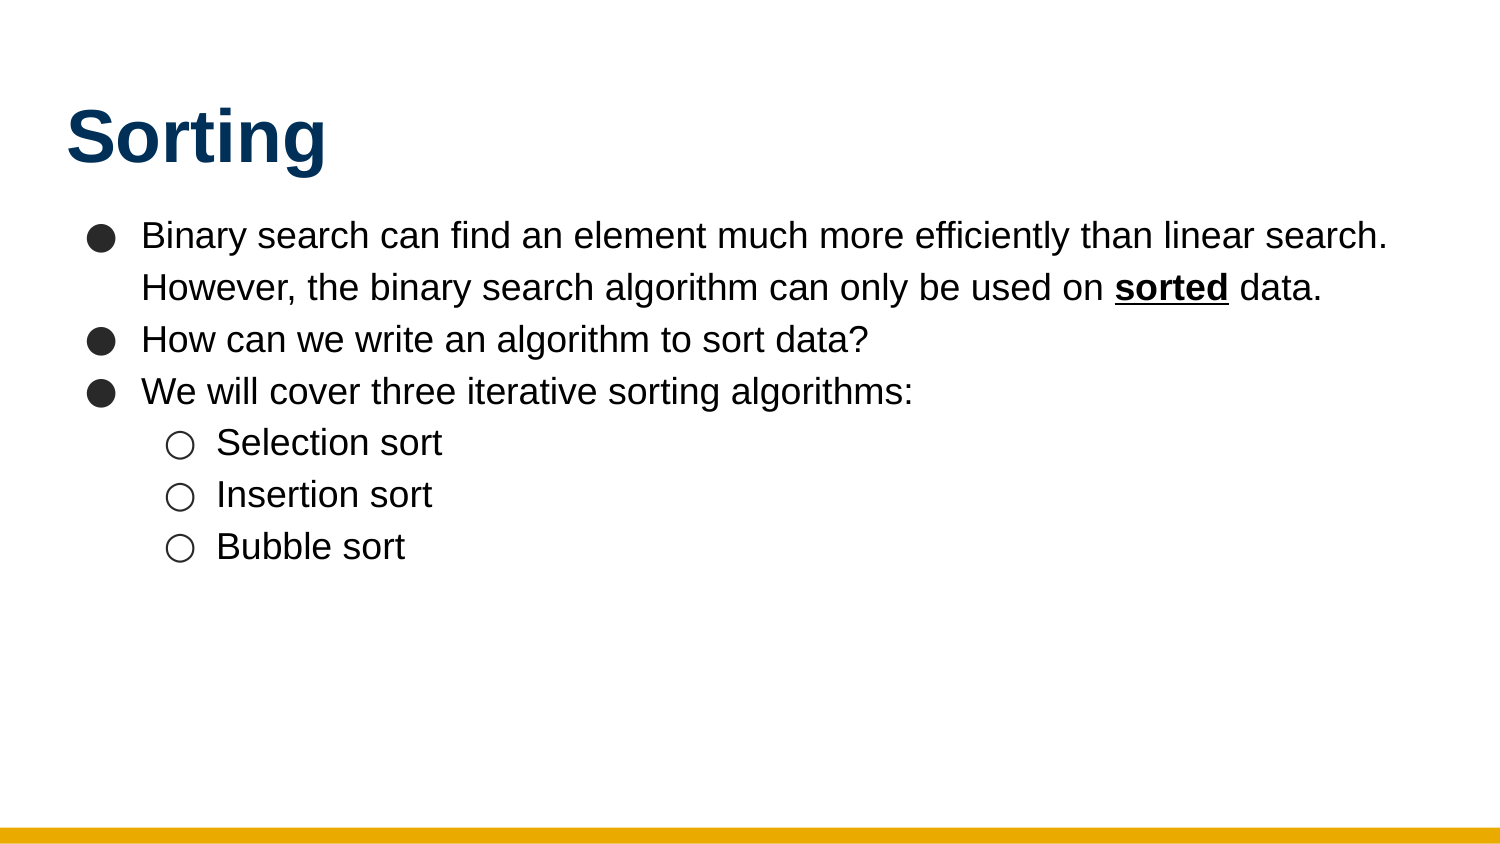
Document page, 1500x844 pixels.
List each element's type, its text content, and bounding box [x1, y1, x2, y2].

text_box Binary search can find an element much more efficiently than linear search. However, the binary search algorithm can only be used on sorted data. How can we write an algorithm to sort data? We will cover three iterative sorting algorithms: Selection sort Insertion sort Bubble sort [51, 189, 1449, 784]
title Sorting [51, 72, 1449, 189]
